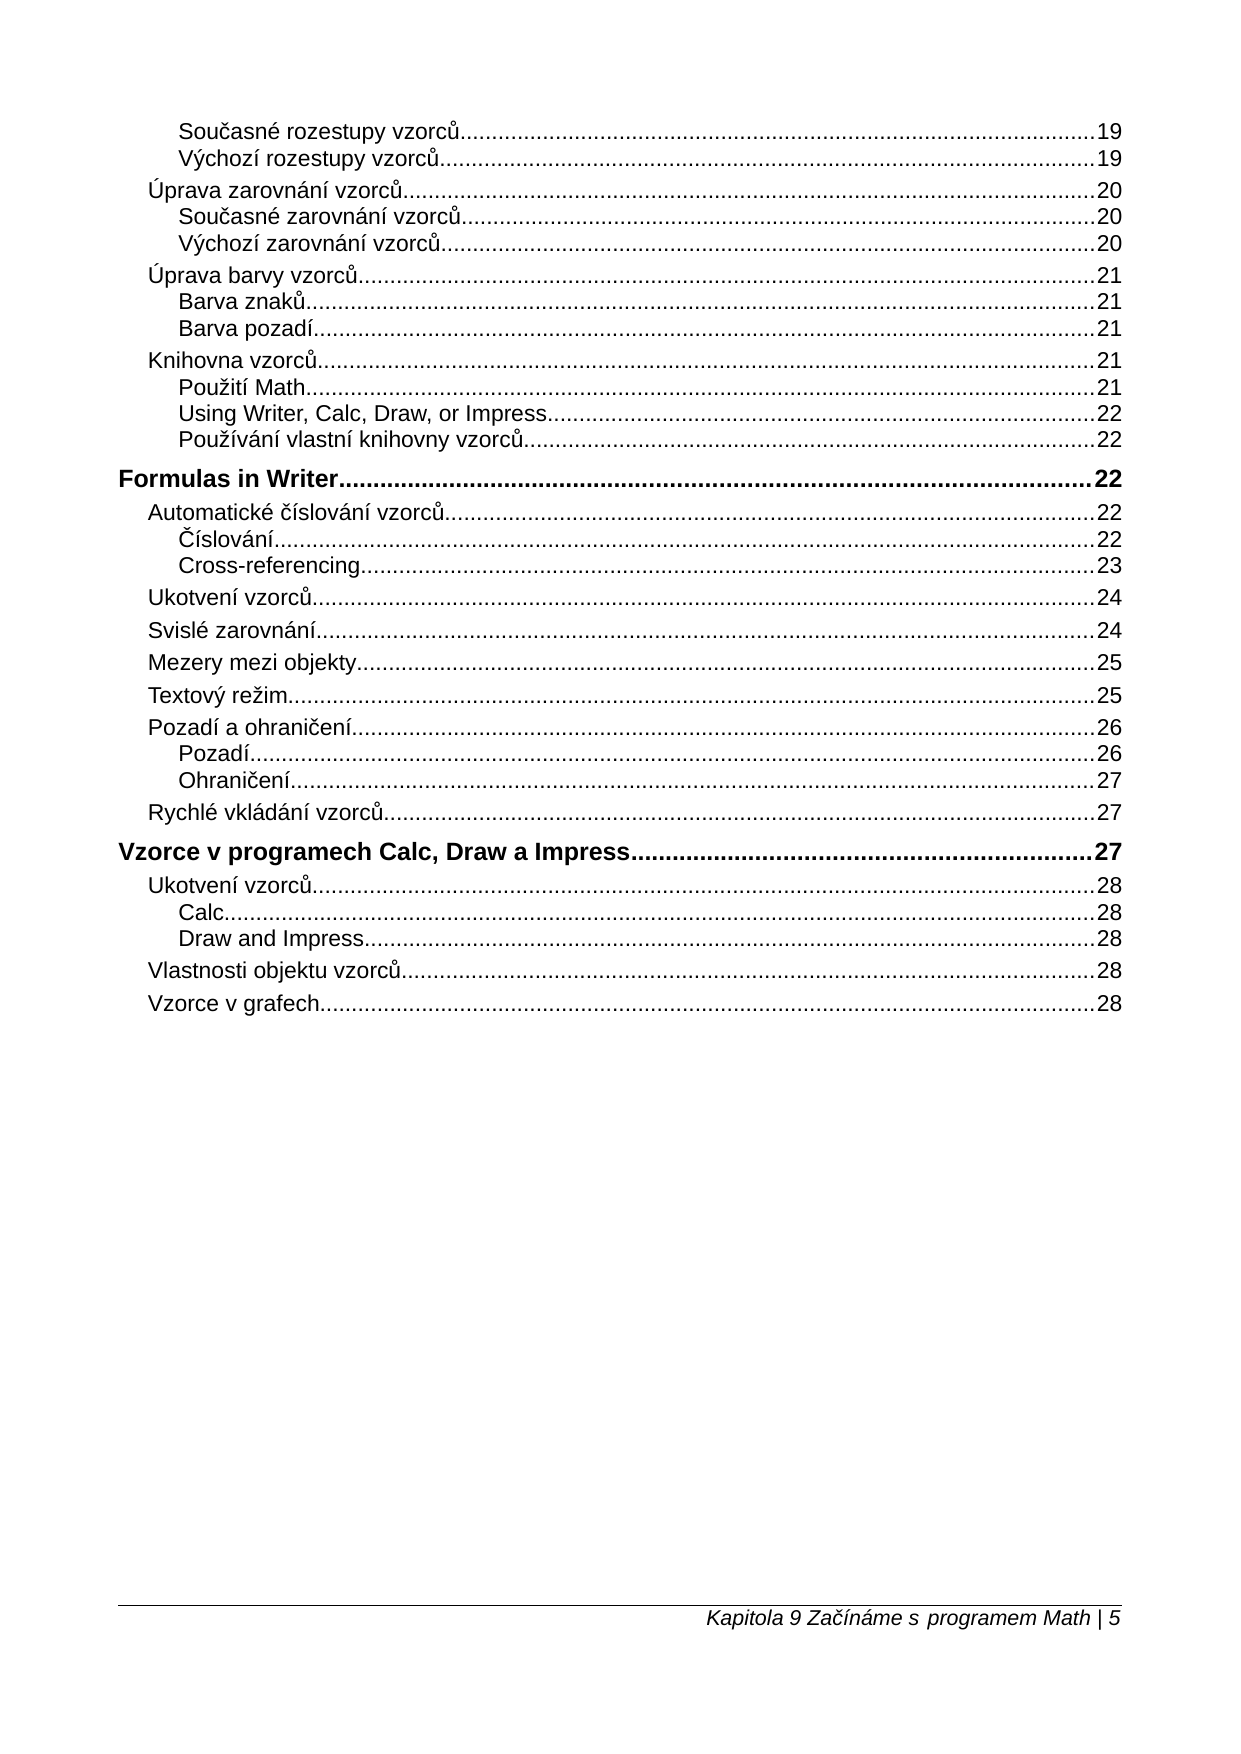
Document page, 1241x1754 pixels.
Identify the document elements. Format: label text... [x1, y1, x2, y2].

text Úprava barvy vzorců 21 [148, 262, 1122, 288]
text Vlastnosti objektu vzorců 28 [148, 957, 1122, 984]
text Barva pozadí 21 [178, 315, 1122, 341]
text Using Writer, Calc, Draw, or Impress 22 [178, 400, 1122, 426]
text Knihovna vzorců 21 [148, 347, 1122, 373]
text Automatické číslování vzorců 22 [148, 499, 1122, 526]
text Cross-referencing 23 [178, 552, 1122, 578]
text Vzorce v programech Calc, Draw a Impress 27 [118, 837, 1122, 866]
text Formulas in Writer 22 [118, 464, 1122, 493]
text Současné rozestupy vzorců 19 [178, 118, 1122, 144]
text Pozadí a ohraničení 26 [148, 714, 1122, 740]
text Používání vlastní knihovny vzorců 22 [178, 426, 1122, 452]
text Ukotvení vzorců 28 [148, 872, 1122, 898]
text Použití Math 21 [178, 373, 1122, 400]
text Výchozí rozestupy vzorců 19 [178, 144, 1122, 171]
text Ohraničení 27 [178, 767, 1122, 793]
text Pozadí 26 [178, 740, 1122, 767]
text Číslování 22 [178, 526, 1122, 552]
text Současné zarovnání vzorců 20 [178, 203, 1122, 229]
text Textový režim 25 [148, 682, 1122, 708]
text Vzorce v grafech 28 [148, 990, 1122, 1016]
text Mezery mezi objekty 25 [148, 649, 1122, 676]
text Ukotvení vzorců 24 [148, 584, 1122, 611]
text Úprava zarovnání vzorců 20 [148, 177, 1122, 203]
text Výchozí zarovnání vzorců 20 [178, 229, 1122, 256]
text Svislé zarovnání 24 [148, 617, 1122, 643]
text Calc 28 [178, 898, 1122, 925]
text Rychlé vkládání vzorců 27 [148, 799, 1122, 825]
text Barva znaků 21 [178, 288, 1122, 315]
text Draw and Impress 28 [178, 925, 1122, 951]
